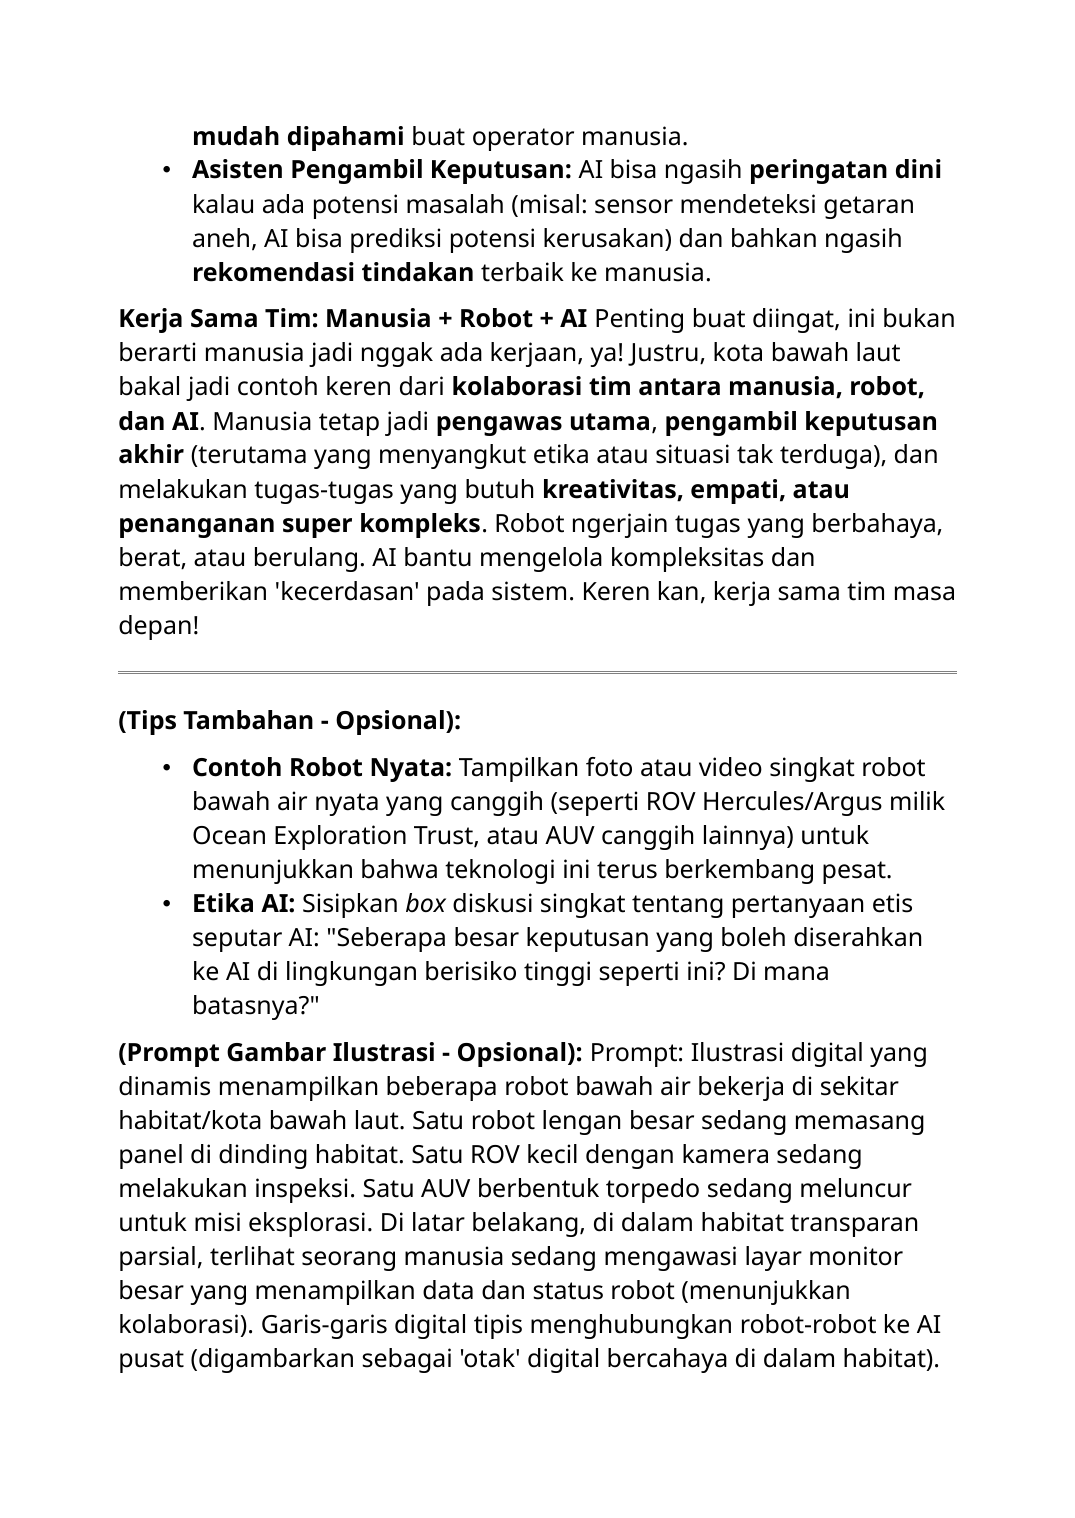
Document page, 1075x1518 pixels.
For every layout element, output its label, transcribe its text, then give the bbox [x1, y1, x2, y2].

list mudah dipahami buat operator manusia. [162, 118, 957, 152]
text (Prompt Gambar Ilustrasi - Opsional): Prompt: Ilustrasi digital yang dinamis menampilkan beberapa robot bawah air bekerja di sekitar habitat/kota bawah laut. Satu robot lengan besar sedang memasang panel di dinding habitat. Satu ROV kecil dengan kamera sedang melakukan inspeksi. Satu AUV berbentuk torpedo sedang meluncur untuk misi eksplorasi. Di latar belakang, di dalam habitat transparan parsial, terlihat seorang manusia sedang mengawasi layar monitor besar yang menampilkan data dan status robot (menunjukkan kolaborasi). Garis-garis digital tipis menghubungkan robot-robot ke AI pusat (digambarkan sebagai 'otak' digital bercahaya di dalam habitat). [118, 1034, 957, 1375]
text Kerja Sama Tim: Manusia + Robot + AI Penting buat diingat, ini bukan berarti manusia jadi nggak ada kerjaan, ya! Justru, kota bawah laut bakal jadi contoh keren dari kolaborasi tim antara manusia, robot, dan AI. Manusia tetap jadi pengawas utama, pengambil keputusan akhir (terutama yang menyangkut etika atau situasi tak terduga), dan melakukan tugas-tugas yang butuh kreativitas, empati, atau penanganan super kompleks. Robot ngerjain tugas yang berbahaya, berat, atau berulang. AI bantu mengelola kompleksitas dan memberikan 'kecerdasan' pada sistem. Keren kan, kerja sama tim masa depan! [118, 301, 957, 642]
list Contoh Robot Nyata: Tampilkan foto atau video singkat robot bawah air nyata yang canggih (seperti ROV Hercules/Argus milik Ocean Exploration Trust, atau AUV canggih lainnya) untuk menunjukkan bahwa teknologi ini terus berkembang pesat. [162, 749, 957, 886]
list Asisten Pengambil Keputusan: AI bisa ngasih peringatan dini kalau ada potensi masalah (misal: sensor mendeteksi getaran aneh, AI bisa prediksi potensi kerusakan) dan bahkan ngasih rekomendasi tindakan terbaik ke manusia. [162, 152, 957, 288]
list Etika AI: Sisipkan box diskusi singkat tentang pertanyaan etis seputar AI: "Seberapa besar keputusan yang boleh diserahkan ke AI di lingkungan berisiko tinggi seperti ini? Di mana batasnya?" [162, 886, 957, 1022]
text (Tips Tambahan - Opsional): [118, 703, 957, 737]
